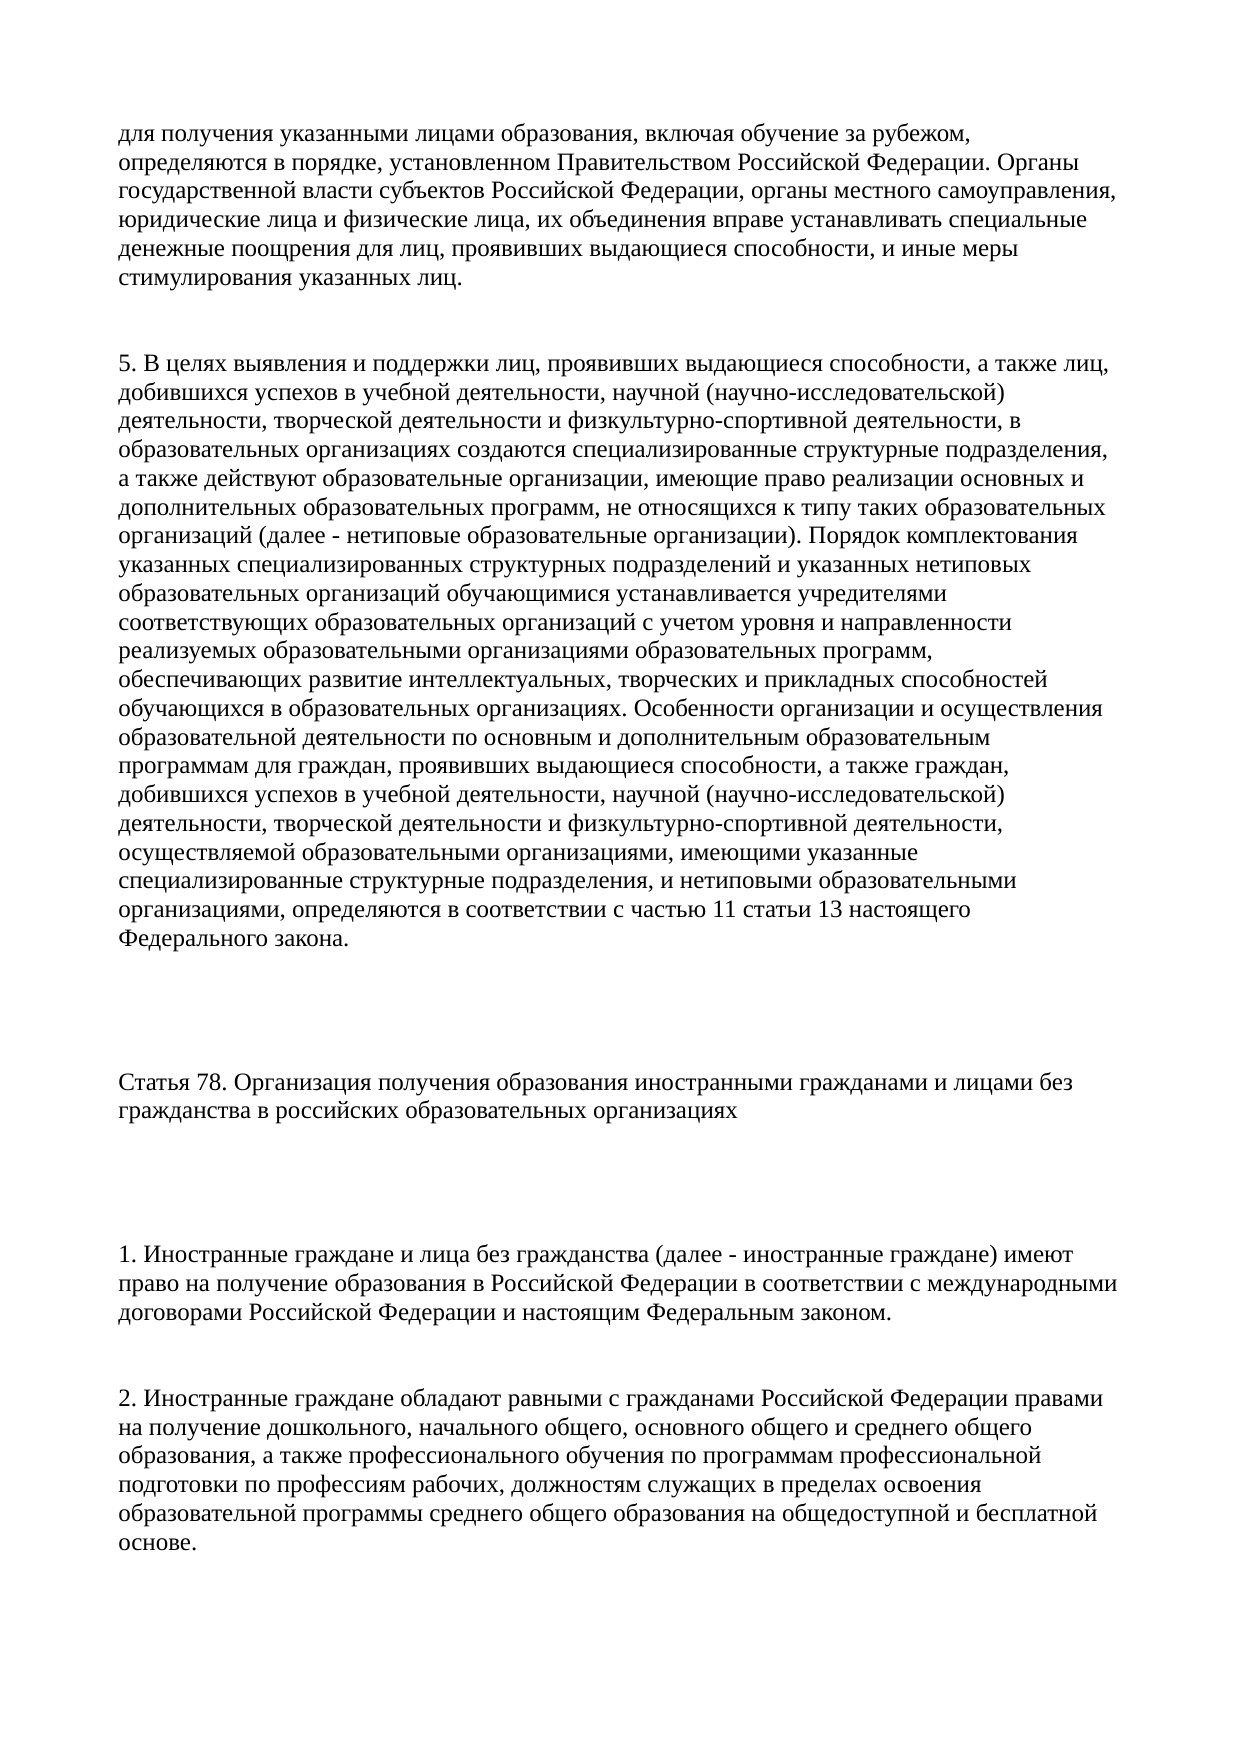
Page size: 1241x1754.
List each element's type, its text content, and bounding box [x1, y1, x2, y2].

text Статья 78. Организация получения образования иностранными гражданами и лицами без гражданства в российских образовательных организациях [118, 1067, 1122, 1124]
text 2. Иностранные граждане обладают равными с гражданами Российской Федерации правами на получение дошкольного, начального общего, основного общего и среднего общего образования, а также профессионального обучения по программам профессиональной подготовки по профессиям рабочих, должностям служащих в пределах освоения образовательной программы среднего общего образования на общедоступной и бесплатной основе. [118, 1383, 1122, 1556]
text 5. В целях выявления и поддержки лиц, проявивших выдающиеся способности, а также лиц, добившихся успехов в учебной деятельности, научной (научно-исследовательской) деятельности, творческой деятельности и физкультурно-спортивной деятельности, в образовательных организациях создаются специализированные структурные подразделения, а также действуют образовательные организации, имеющие право реализации основных и дополнительных образовательных программ, не относящихся к типу таких образовательных организаций (далее - нетиповые образовательные организации). Порядок комплектования указанных специализированных структурных подразделений и указанных нетиповых образовательных организаций обучающимися устанавливается учредителями соответствующих образовательных организаций с учетом уровня и направленности реализуемых образовательными организациями образовательных программ, обеспечивающих развитие интеллектуальных, творческих и прикладных способностей обучающихся в образовательных организациях. Особенности организации и осуществления образовательной деятельности по основным и дополнительным образовательным программам для граждан, проявивших выдающиеся способности, а также граждан, добившихся успехов в учебной деятельности, научной (научно-исследовательской) деятельности, творческой деятельности и физкультурно-спортивной деятельности, осуществляемой образовательными организациями, имеющими указанные специализированные структурные подразделения, и нетиповыми образовательными организациями, определяются в соответствии с частью 11 статьи 13 настоящего Федерального закона. [118, 348, 1122, 952]
text для получения указанными лицами образования, включая обучение за рубежом, определяются в порядке, установленном Правительством Российской Федерации. Органы государственной власти субъектов Российской Федерации, органы местного самоуправления, юридические лица и физические лица, их объединения вправе устанавливать специальные денежные поощрения для лиц, проявивших выдающиеся способности, и иные меры стимулирования указанных лиц. [118, 118, 1122, 291]
text 1. Иностранные граждане и лица без гражданства (далее - иностранные граждане) имеют право на получение образования в Российской Федерации в соответствии с международными договорами Российской Федерации и настоящим Федеральным законом. [118, 1239, 1122, 1326]
